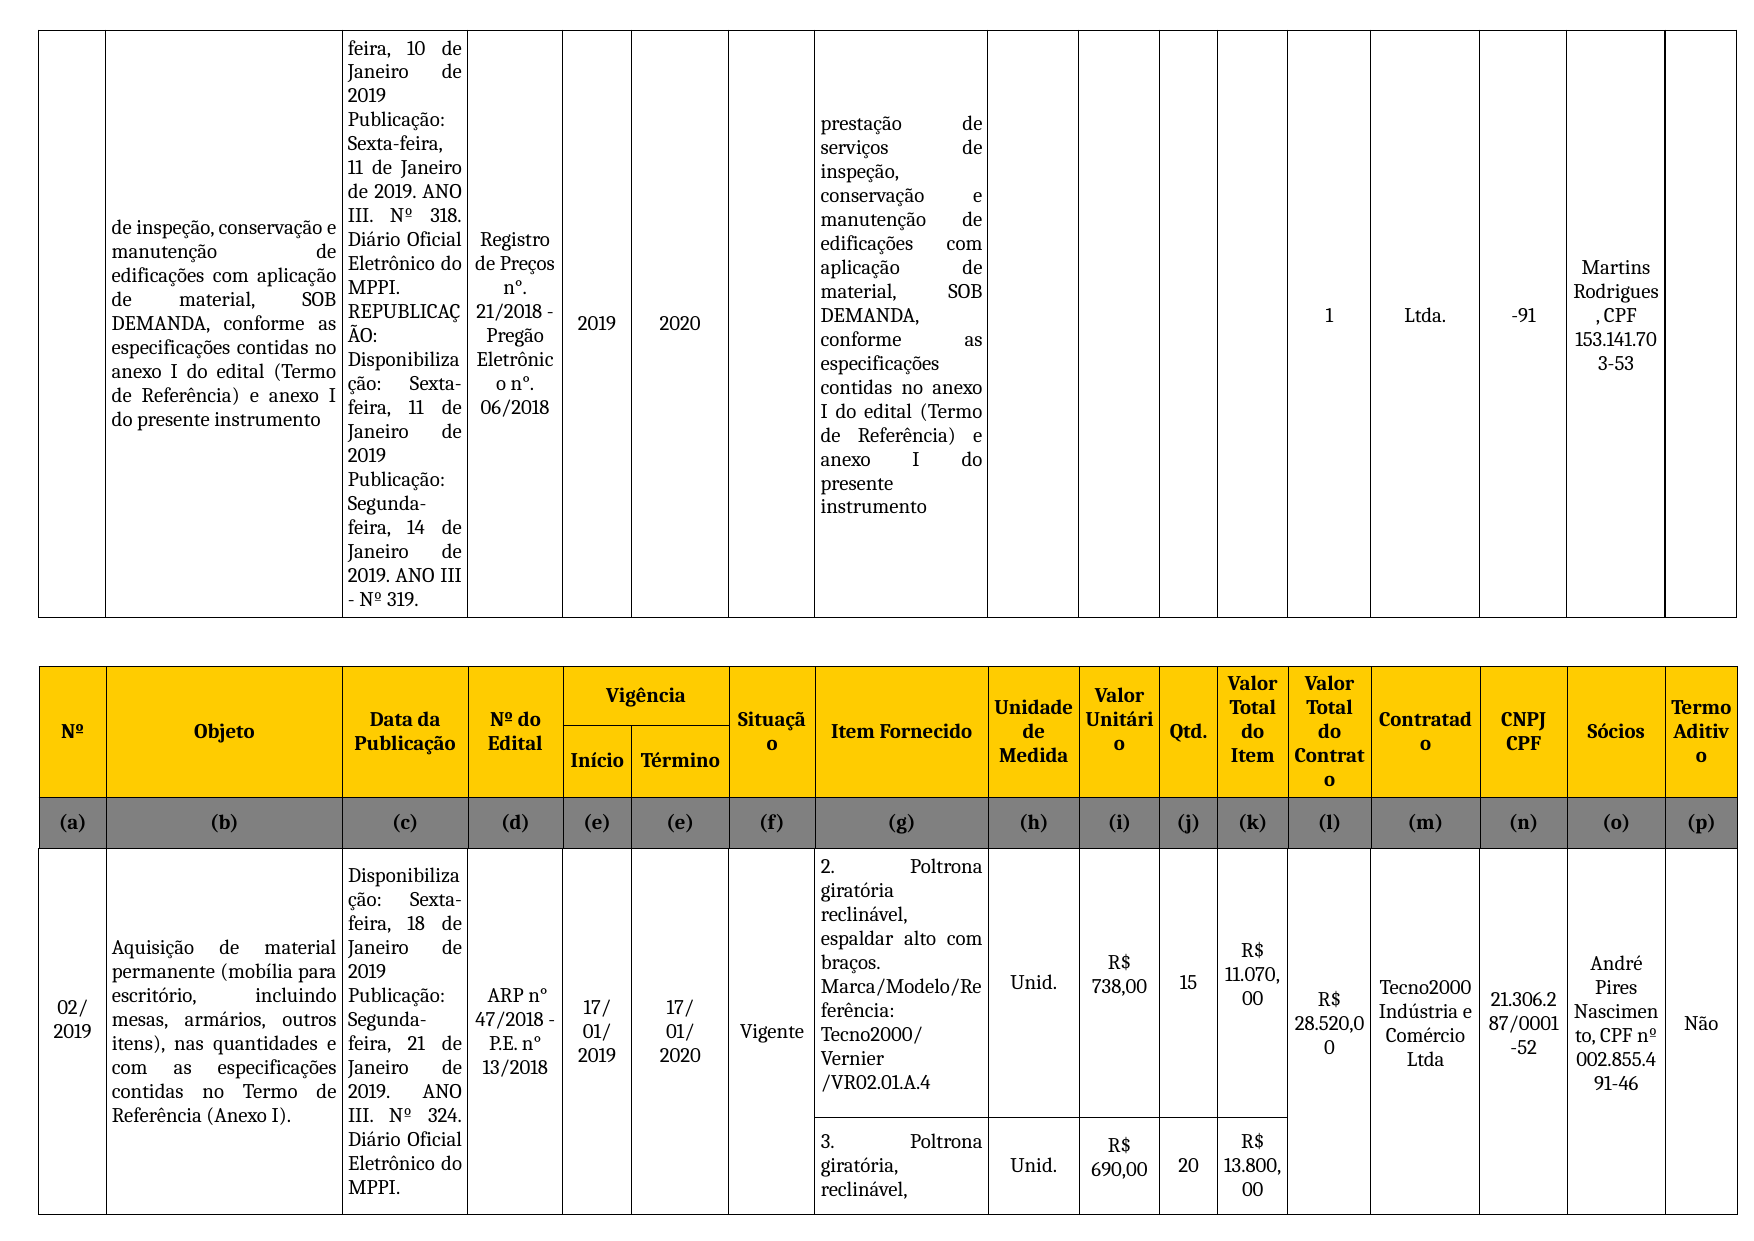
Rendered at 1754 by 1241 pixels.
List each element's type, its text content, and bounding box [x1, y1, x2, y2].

table_cell (o) [1568, 798, 1665, 848]
table_header Item Fornecido [816, 667, 988, 797]
table_cell R$ 11.070,00 [1218, 849, 1287, 1117]
table_cell 2019 [563, 31, 631, 617]
table_header Objeto [107, 667, 342, 797]
table_cell Martins Rodrigues, CPF 153.141.703-53 [1567, 31, 1664, 617]
table_cell [1666, 31, 1736, 617]
table_cell 91 [1480, 31, 1566, 617]
table_cell Disponibilização: Sexta-feira, 18 de Janeiro de 2019 Publicação: Segunda-feira, 21 de Janeiro de 2019. ANO III. Nº 324. Diário Oficial Eletrônico do MPPI. [343, 849, 467, 1214]
table_cell (n) [1481, 798, 1567, 848]
table_cell Vigente [729, 849, 814, 1214]
table_cell 3. Poltrona giratória, reclinável, [815, 1118, 988, 1214]
table_header Valor Total do Contrato [1289, 667, 1371, 797]
table_header Data da Publicação [343, 667, 468, 797]
table_cell 17/ 01/ 2019 [563, 849, 631, 1214]
table_cell 20 [1160, 1118, 1217, 1214]
table_cell (l) [1289, 798, 1371, 848]
table_cell (p) [1666, 798, 1737, 848]
table_cell (g) [816, 798, 988, 848]
table_header Termo Aditivo [1666, 667, 1737, 797]
table_cell 21.306.287/0001-52 [1480, 849, 1567, 1214]
table_cell (k) [1218, 798, 1288, 848]
table_cell Início [564, 726, 631, 797]
table_cell Término [632, 726, 729, 797]
table_cell (c) [343, 798, 468, 848]
table_cell (f) [730, 798, 815, 848]
table_cell 02/ 2019 [39, 849, 106, 1214]
table_cell (i) [1080, 798, 1159, 848]
table_cell Unid. [989, 849, 1079, 1117]
table_cell (a) [40, 798, 106, 848]
table_header CNPJ CPF [1481, 667, 1567, 797]
table_header Nº do Edital [469, 667, 563, 797]
table_cell prestação de serviços de inspeção, conservação e manutenção de edificações com aplicação de material, SOB DEMANDA, conforme as especificações contidas no anexo I do edital (Termo de Referência) e anexo I do presente instrumento [815, 31, 987, 617]
table_cell 1 [1288, 31, 1370, 617]
table_cell (e) [564, 798, 631, 848]
table_cell Não [1666, 849, 1737, 1214]
table_cell André Pires Nascimento, CPF nº 002.855.491-46 [1568, 849, 1665, 1214]
table_cell 2020 [632, 31, 728, 617]
table_header Situação [730, 667, 815, 797]
table_cell ARP n° 47/2018 - P.E. n° 13/2018 [468, 849, 562, 1214]
table_cell R$ 690,00 [1080, 1118, 1159, 1214]
table_cell - [1160, 31, 1217, 617]
table_cell - [988, 31, 1078, 617]
table_cell Aquisição de material permanente (mobília para escritório, incluindo mesas, armários, outros itens), nas quantidades e com as especificações contidas no Termo de Referência (Anexo I). [107, 849, 342, 1214]
table_cell (j) [1160, 798, 1217, 848]
table_cell (h) [989, 798, 1079, 848]
table_cell R$ 738,00 [1080, 849, 1159, 1117]
table_cell R$ 13.800,00 [1218, 1118, 1287, 1214]
table_header Vigência [564, 667, 729, 725]
table_cell Ltda. [1371, 31, 1479, 617]
table_header Nº [40, 667, 106, 797]
table_cell - [1218, 31, 1287, 617]
table_header Valor Unitário [1080, 667, 1159, 797]
table_cell [39, 31, 105, 617]
table_cell 17/ 01/ 2020 [632, 849, 728, 1214]
table_cell [729, 31, 814, 617]
table_cell feira, 10 de Janeiro de 2019 Publicação: Sexta-feira, 11 de Janeiro de 2019. ANO III. Nº 318. Diário Oficial Eletrônico do MPPI. REPUBLICAÇÃO: Disponibilização: Sexta-feira, 11 de Janeiro de 2019 Publicação: Segunda-feira, 14 de Janeiro de 2019. ANO III - Nº 319. [343, 31, 467, 617]
table_cell Unid. [989, 1118, 1079, 1214]
table_header Unidade de Medida [989, 667, 1079, 797]
table_cell (m) [1372, 798, 1480, 848]
table_cell Tecno2000 Indústria e Comércio Ltda [1371, 849, 1479, 1214]
table_header Contratado [1372, 667, 1480, 797]
table_cell 2. Poltrona giratória reclinável, espaldar alto com braços. Marca/Modelo/Referência: Tecno2000/ Vernier /VR02.01.A.4 [815, 849, 988, 1117]
table_cell - [1079, 31, 1159, 617]
table_header Valor Total do Item [1218, 667, 1288, 797]
table_cell (b) [107, 798, 342, 848]
table_cell R$ 28.520,00 [1288, 849, 1370, 1214]
table_header Qtd. [1160, 667, 1217, 797]
table_cell Registro de Preços n°. 21/2018 - Pregão Eletrônico n°. 06/2018 [468, 31, 562, 617]
table_cell (d) [469, 798, 563, 848]
table_cell (e) [632, 798, 729, 848]
table_cell 15 [1160, 849, 1217, 1117]
table_header Sócios [1568, 667, 1665, 797]
table_cell de inspeção, conservação e manutenção de edificações com aplicação de material, SOB DEMANDA, conforme as especificações contidas no anexo I do edital (Termo de Referência) e anexo I do presente instrumento [106, 31, 342, 617]
